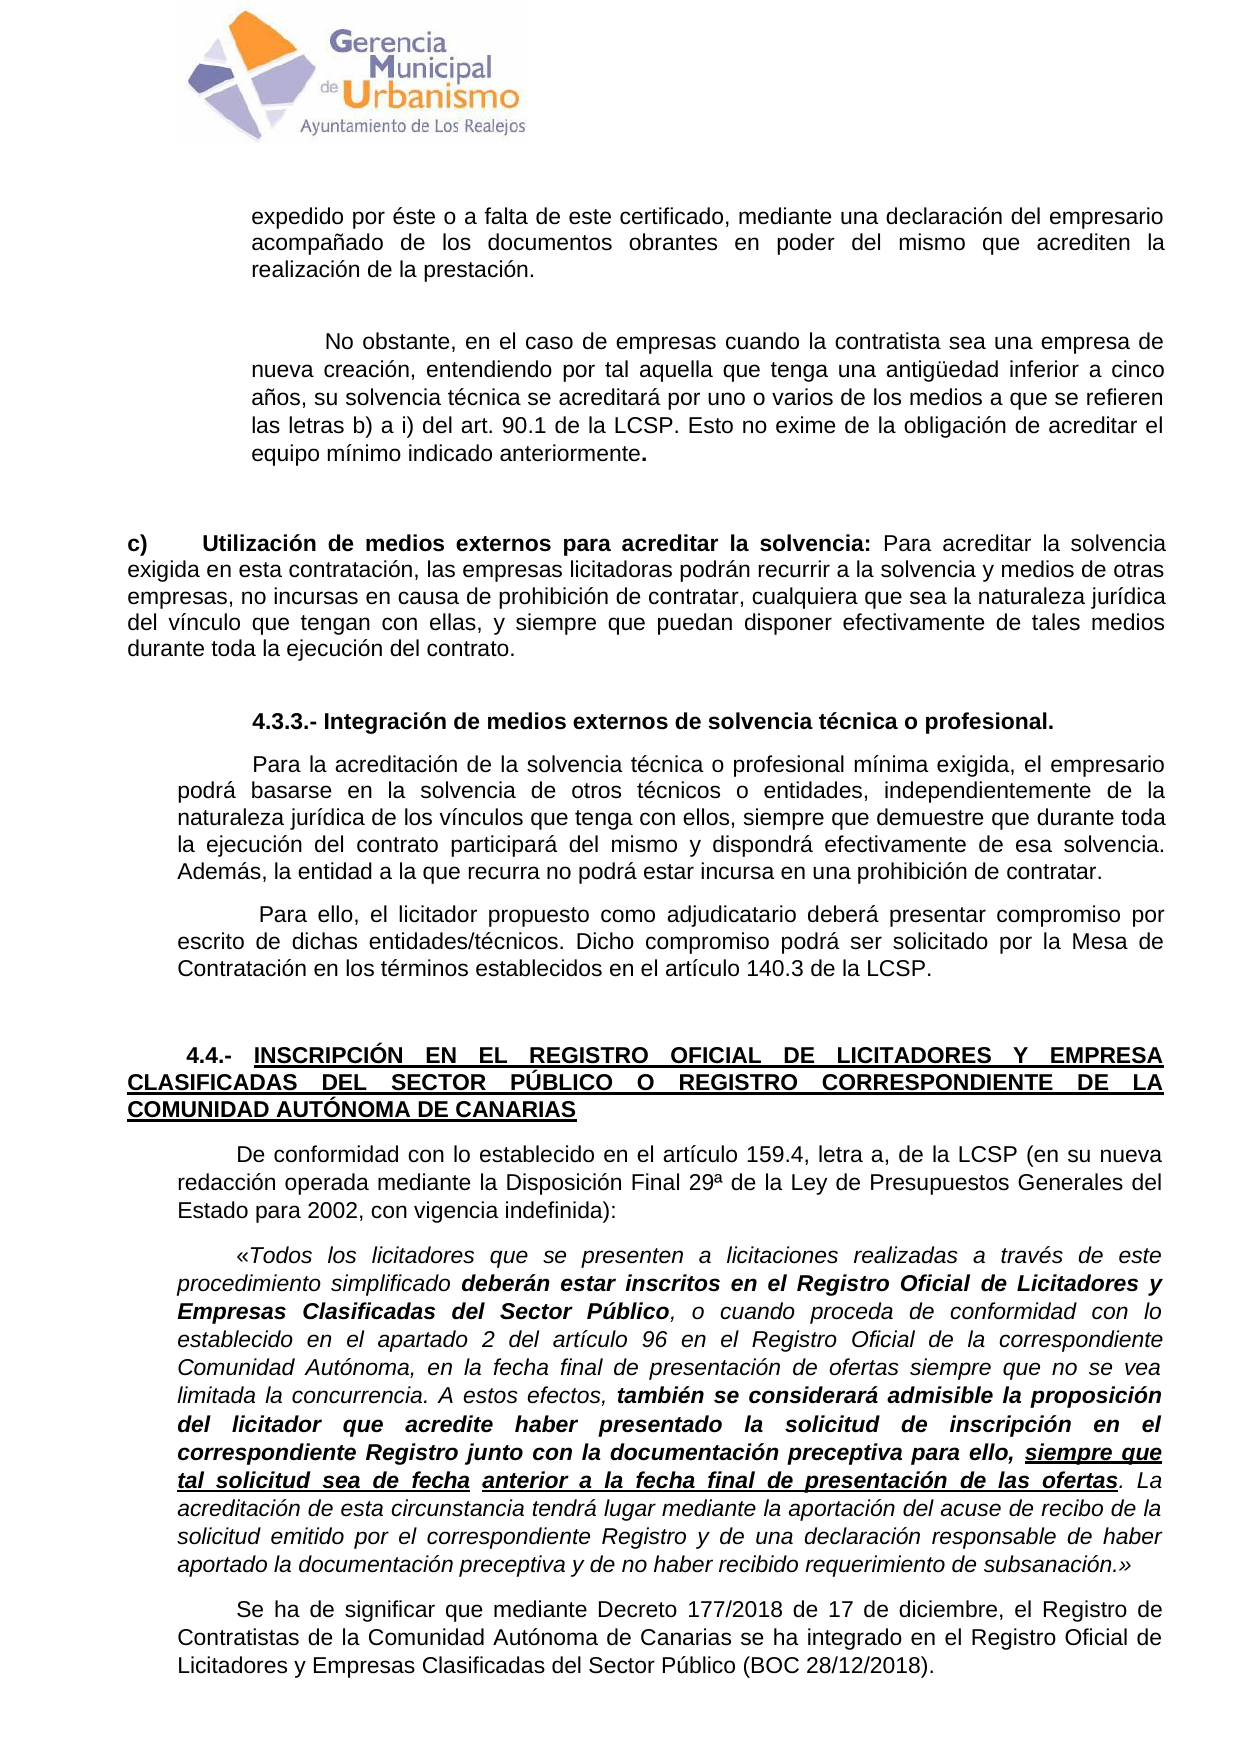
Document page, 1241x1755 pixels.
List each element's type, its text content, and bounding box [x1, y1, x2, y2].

subtitle 4.3.3.- Integración de medios externos de solvencia técnica o profesional. [252, 708, 1207, 734]
subtitle COMUNIDAD AUTÓNOMA DE CANARIAS [127, 1095, 1164, 1123]
text Para la acreditación de la solvencia técnica o profesional mínima exigida, el empresario podrá basarse en la solvencia de otros técnicos o entidades, independientemente de la naturaleza jurídica de los vínculos que tenga con ellos, siempre que demuestre que durante toda la ejecución del contrato participará del mismo y dispondrá efectivamente de esa solvencia. Además, la entidad a la que recurra no podrá estar incursa en una prohibición de contratar. [177, 751, 1166, 884]
text Para ello, el licitador propuesto como adjudicatario deberá presentar compromiso por escrito de dichas entidades/técnicos. Dicho compromiso podrá ser solicitado por la Mesa de Contratación en los términos establecidos en el artículo 140.3 de la LCSP. [177, 901, 1165, 982]
text expedido por éste o a falta de este certificado, mediante una declaración del empresario acompañado de los documentos obrantes en poder del mismo que acrediten la realización de la prestación. [251, 203, 1165, 282]
subtitle 4.4.- INSCRIPCIÓN EN EL REGISTRO OFICIAL DE LICITADORES Y EMPRESA CLASIFICADAS DEL SECTOR PÚBLICO O REGISTRO CORRESPONDIENTE DE LA [127, 1042, 1164, 1092]
text De conformidad con lo establecido en el artículo 159.4, letra a, de la LCSP (en su nueva redacción operada mediante la Disposición Final 29ª de la Ley de Presupuestos Generales del Estado para 2002, con vigencia indefinida): [177, 1141, 1164, 1223]
text Se ha de significar que mediante Decreto 177/2018 de 17 de diciembre, el Registro de Contratistas de la Comunidad Autónoma de Canarias se ha integrado en el Registro Oficial de Licitadores y Empresas Clasificadas del Sector Público (BOC 28/12/2018). [177, 1596, 1163, 1678]
text «Todos los licitadores que se presenten a licitaciones realizadas a través de este procedimiento simplificado deberán estar inscritos en el Registro Oficial de Licitadores y Empresas Clasificadas del Sector Público, o cuando proceda de conformidad con lo establecido en el apartado 2 del artículo 96 en el Registro Oficial de la correspondiente Comunidad Autónoma, en la fecha final de presentación de ofertas siempre que no se vea limitada la concurrencia. A estos efectos, también se considerará admisible la proposición del licitador que acredite haber presentado la solicitud de inscripción en el correspondiente Registro junto con la documentación preceptiva para ello, siempre que tal solicitud sea de fecha anterior a la fecha final de presentación de las ofertas. La acreditación de esta circunstancia tendrá lugar mediante la aportación del acuse de recibo de la solicitud emitido por el correspondiente Registro y de una declaración responsable de haber aportado la documentación preceptiva y de no haber recibido requerimiento de subsanación.» [177, 1242, 1164, 1578]
list Utilización de medios externos para acreditar la solvencia: Para acreditar la solvencia exigida en esta contratación, las empresas licitadoras podrán recurrir a la solvencia y medios de otras empresas, no incursas en causa de prohibición de contratar, cualquiera que sea la naturaleza jurídica del vínculo que tengan con ellas, y siempre que puedan disponer efectivamente de tales medios durante toda la ejecución del contrato. [127, 530, 1166, 662]
text No obstante, en el caso de empresas cuando la contratista sea una empresa de nueva creación, entendiendo por tal aquella que tenga una antigüedad inferior a cinco años, su solvencia técnica se acreditará por uno o varios de los medios a que se refieren las letras b) a i) del art. 90.1 de la LCSP. Esto no exime de la obligación de acreditar el equipo mínimo indicado anteriormente. [251, 328, 1165, 466]
